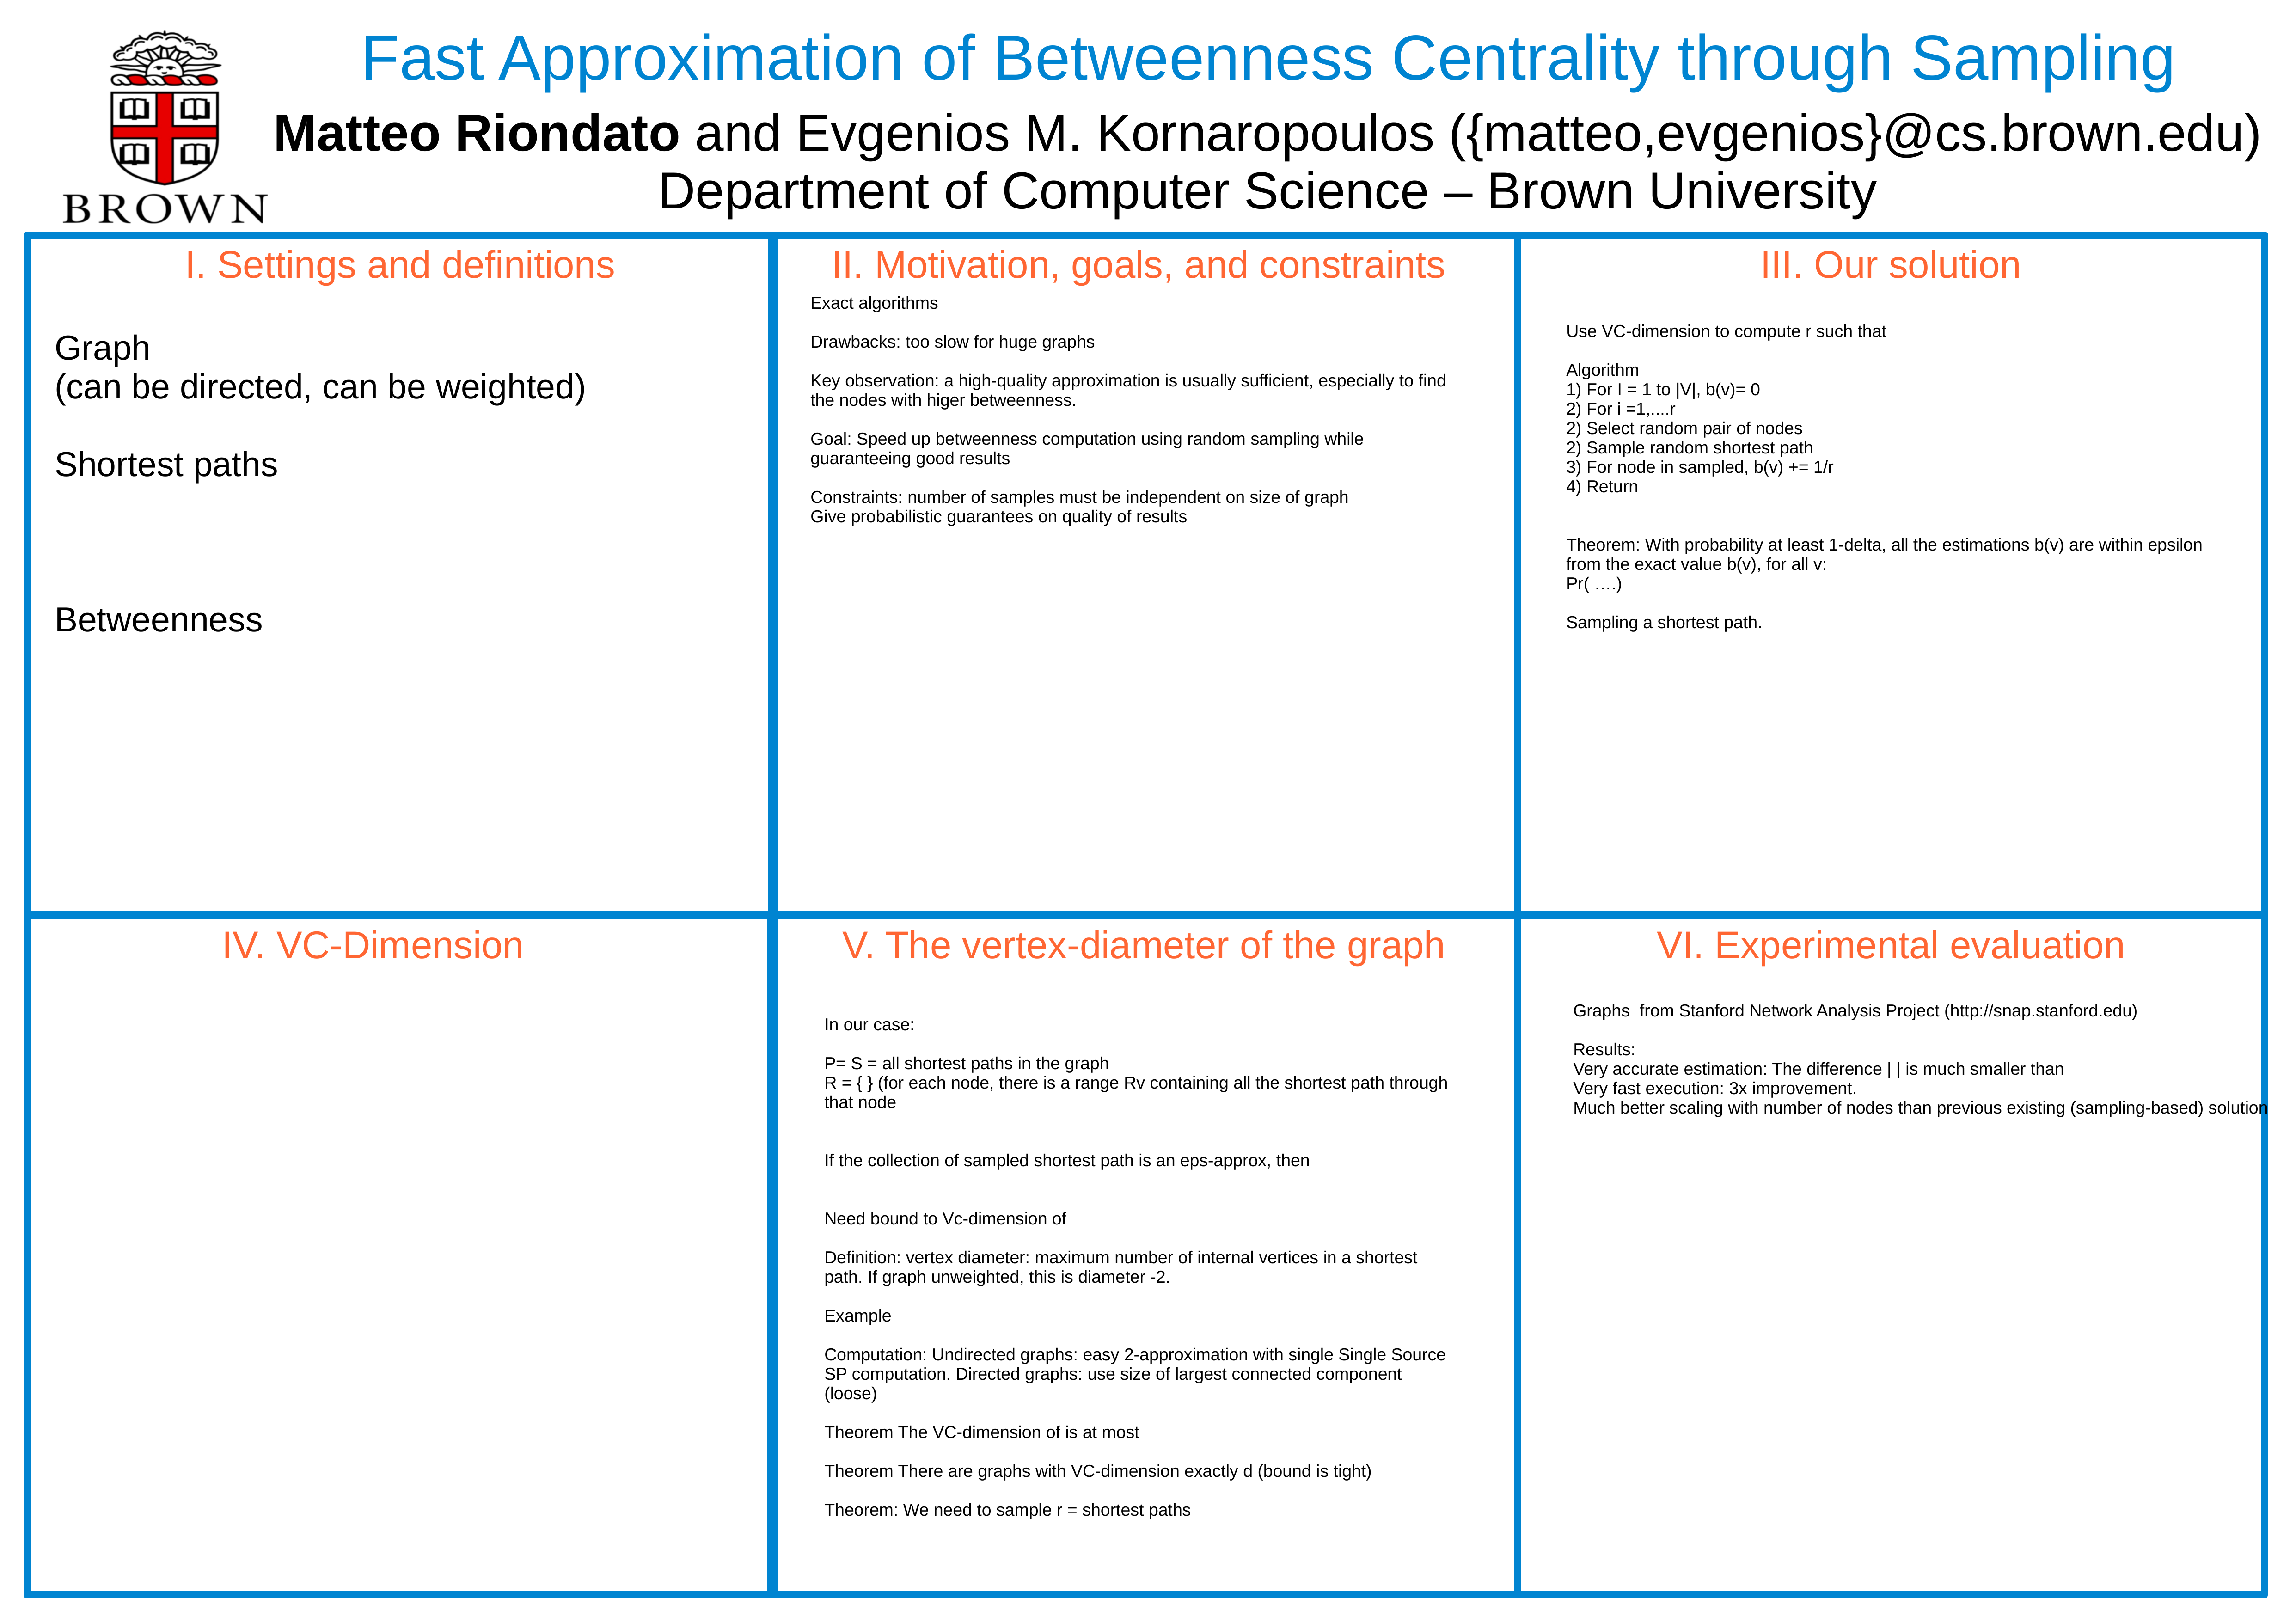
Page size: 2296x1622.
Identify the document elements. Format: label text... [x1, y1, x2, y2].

text_box V. The vertex-diameter of the graph [835, 920, 1453, 970]
text_box In our case: P= S = all shortest paths in the graph R = { } (for each node, there is a range Rv containing all the shortest path through that node If the collection of sampled shortest path is an eps-approx, then Need bound to Vc-dimension of Definition: vertex diameter: maximum number of internal vertices in a shortest path. If graph unweighted, this is diameter -2. Example Computation: Undirected graphs: easy 2-approximation with single Single Source SP computation. Directed graphs: use size of largest connected component (loose) Theorem The VC-dimension of is at most Theorem There are graphs with VC-dimension exactly d (bound is tight) Theorem: We need to sample r = shortest paths [817, 1011, 1463, 1524]
text_box II. Motivation, goals, and constraints [825, 240, 1464, 290]
text_box IV. VC-Dimension [215, 920, 532, 970]
text_box Use VC-dimension to compute r such that Algorithm 1) For I = 1 to |V|, b(v)= 0 2) For i =1,....r 2) Select random pair of nodes 2) Sample random shortest path 3) For node in sampled, b(v) += 1/r 4) Return Theorem: With probability at least 1-delta, all the estimations b(v) are within epsilon from the exact value b(v), for all v: Pr( ….) Sampling a shortest path. [1559, 318, 2211, 636]
text_box Fast Approximation of Betweenness Centrality through Sampling [354, 18, 2193, 97]
text_box III. Our solution [1753, 240, 2029, 290]
text_box VI. Experimental evaluation [1650, 920, 2133, 970]
text_box Graphs from Stanford Network Analysis Project (http://snap.stanford.edu) Results: Very accurate estimation: The difference | | is much smaller than Very fast execution: 3x improvement. Much better scaling with number of nodes than previous existing (sampling-based) solution [1566, 998, 2277, 1141]
text_box Graph (can be directed, can be weighted) Shortest paths Betweenness [48, 325, 594, 721]
text_box I. Settings and definitions [178, 239, 623, 290]
text_box Exact algorithms Drawbacks: too slow for huge graphs Key observation: a high-quality approximation is usually sufficient, especially to find the nodes with higer betweenness. Goal: Speed up betweenness computation using random sampling while guaranteeing good results Constraints: number of samples must be independent on size of graph Give probabilistic guarantees on quality of results [803, 290, 1456, 549]
picture [62, 30, 269, 224]
text_box Matteo Riondato and Evgenios M. Kornaropoulos ({matteo,evgenios}@cs.brown.edu) Department of Computer Science – Brown University [269, 100, 2280, 224]
